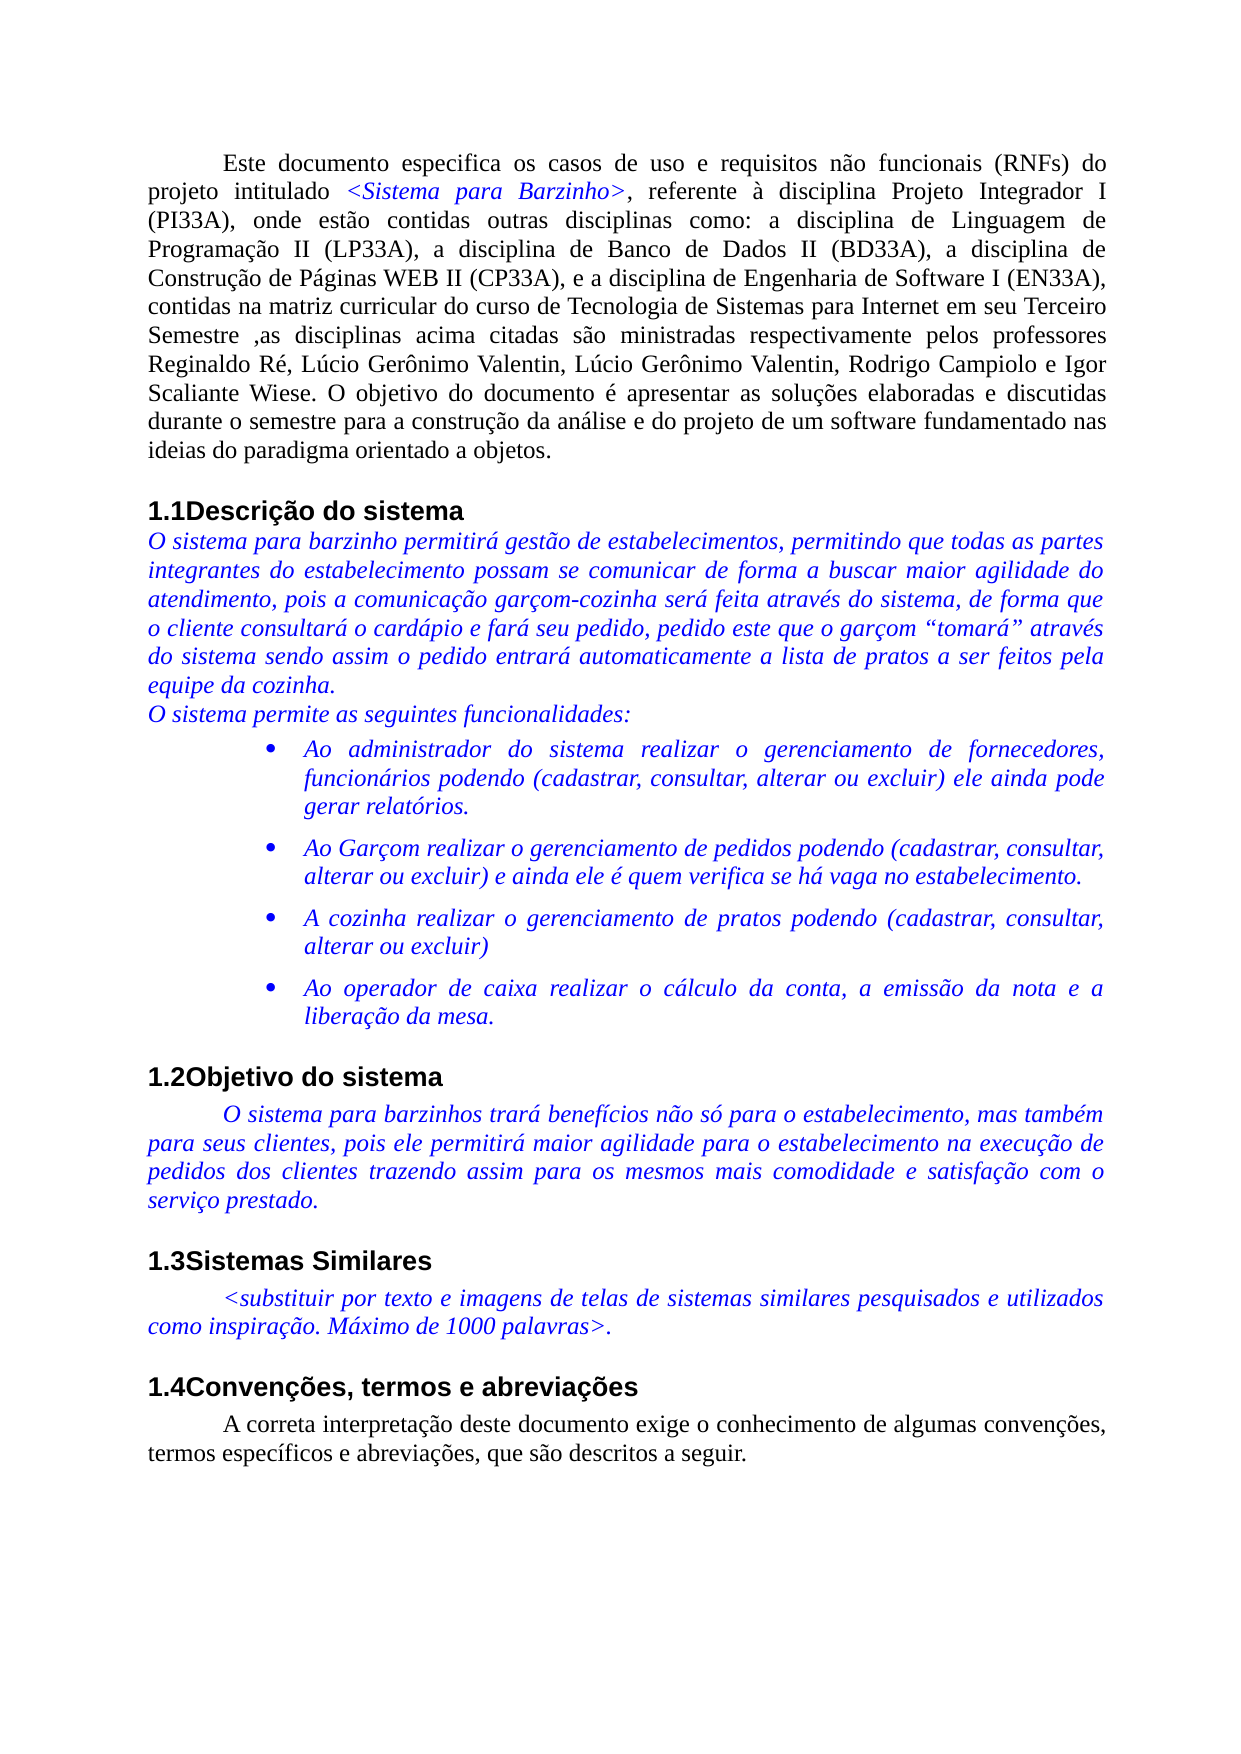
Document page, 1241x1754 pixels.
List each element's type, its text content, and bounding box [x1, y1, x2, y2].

list Ao operador de caixa realizar o cálculo da conta, a emissão da nota e a liberação da mesa. [266, 973, 1107, 1030]
subtitle Sistemas Similares [148, 1245, 1107, 1276]
list A cozinha realizar o gerenciamento de pratos podendo (cadastrar, consultar, alterar ou excluir) [266, 903, 1107, 960]
text Este documento especifica os casos de uso e requisitos não funcionais (RNFs) do projeto intitulado <Sistema para Barzinho>, referente à disciplina Projeto Integrador I (PI33A), onde estão contidas outras disciplinas como: a disciplina de Linguagem de Programação II (LP33A), a disciplina de Banco de Dados II (BD33A), a disciplina de Construção de Páginas WEB II (CP33A), e a disciplina de Engenharia de Software I (EN33A), contidas na matriz curricular do curso de Tecnologia de Sistemas para Internet em seu Terceiro Semestre ,as disciplinas acima citadas são ministradas respectivamente pelos professores Reginaldo Ré, Lúcio Gerônimo Valentin, Lúcio Gerônimo Valentin, Rodrigo Campiolo e Igor Scaliante Wiese. O objetivo do documento é apresentar as soluções elaboradas e discutidas durante o semestre para a construção da análise e do projeto de um software fundamentado nas ideias do paradigma orientado a objetos. [148, 148, 1107, 464]
list Ao Garçom realizar o gerenciamento de pedidos podendo (cadastrar, consultar, alterar ou excluir) e ainda ele é quem verifica se há vaga no estabelecimento. [266, 833, 1107, 890]
list Ao administrador do sistema realizar o gerenciamento de fornecedores, funcionários podendo (cadastrar, consultar, alterar ou excluir) ele ainda pode gerar relatórios. [266, 734, 1107, 820]
text A correta interpretação deste documento exige o conhecimento de algumas convenções, termos específicos e abreviações, que são descritos a seguir. [148, 1409, 1107, 1466]
subtitle Descrição do sistema [148, 495, 1107, 526]
text O sistema permite as seguintes funcionalidades: [148, 699, 1107, 728]
subtitle Objetivo do sistema [148, 1061, 1107, 1093]
text O sistema para barzinho permitirá gestão de estabelecimentos, permitindo que todas as partes integrantes do estabelecimento possam se comunicar de forma a buscar maior agilidade do atendimento, pois a comunicação garçom-cozinha será feita através do sistema, de forma que o cliente consultará o cardápio e fará seu pedido, pedido este que o garçom “tomará” através do sistema sendo assim o pedido entrará automaticamente a lista de pratos a ser feitos pela equipe da cozinha. [148, 526, 1107, 699]
text O sistema para barzinhos trará benefícios não só para o estabelecimento, mas também para seus clientes, pois ele permitirá maior agilidade para o estabelecimento na execução de pedidos dos clientes trazendo assim para os mesmos mais comodidade e satisfação com o serviço prestado. [148, 1099, 1107, 1214]
text <substituir por texto e imagens de telas de sistemas similares pesquisados e utilizados como inspiração. Máximo de 1000 palavras>. [148, 1283, 1107, 1340]
subtitle Convenções, termos e abreviações [148, 1371, 1107, 1403]
